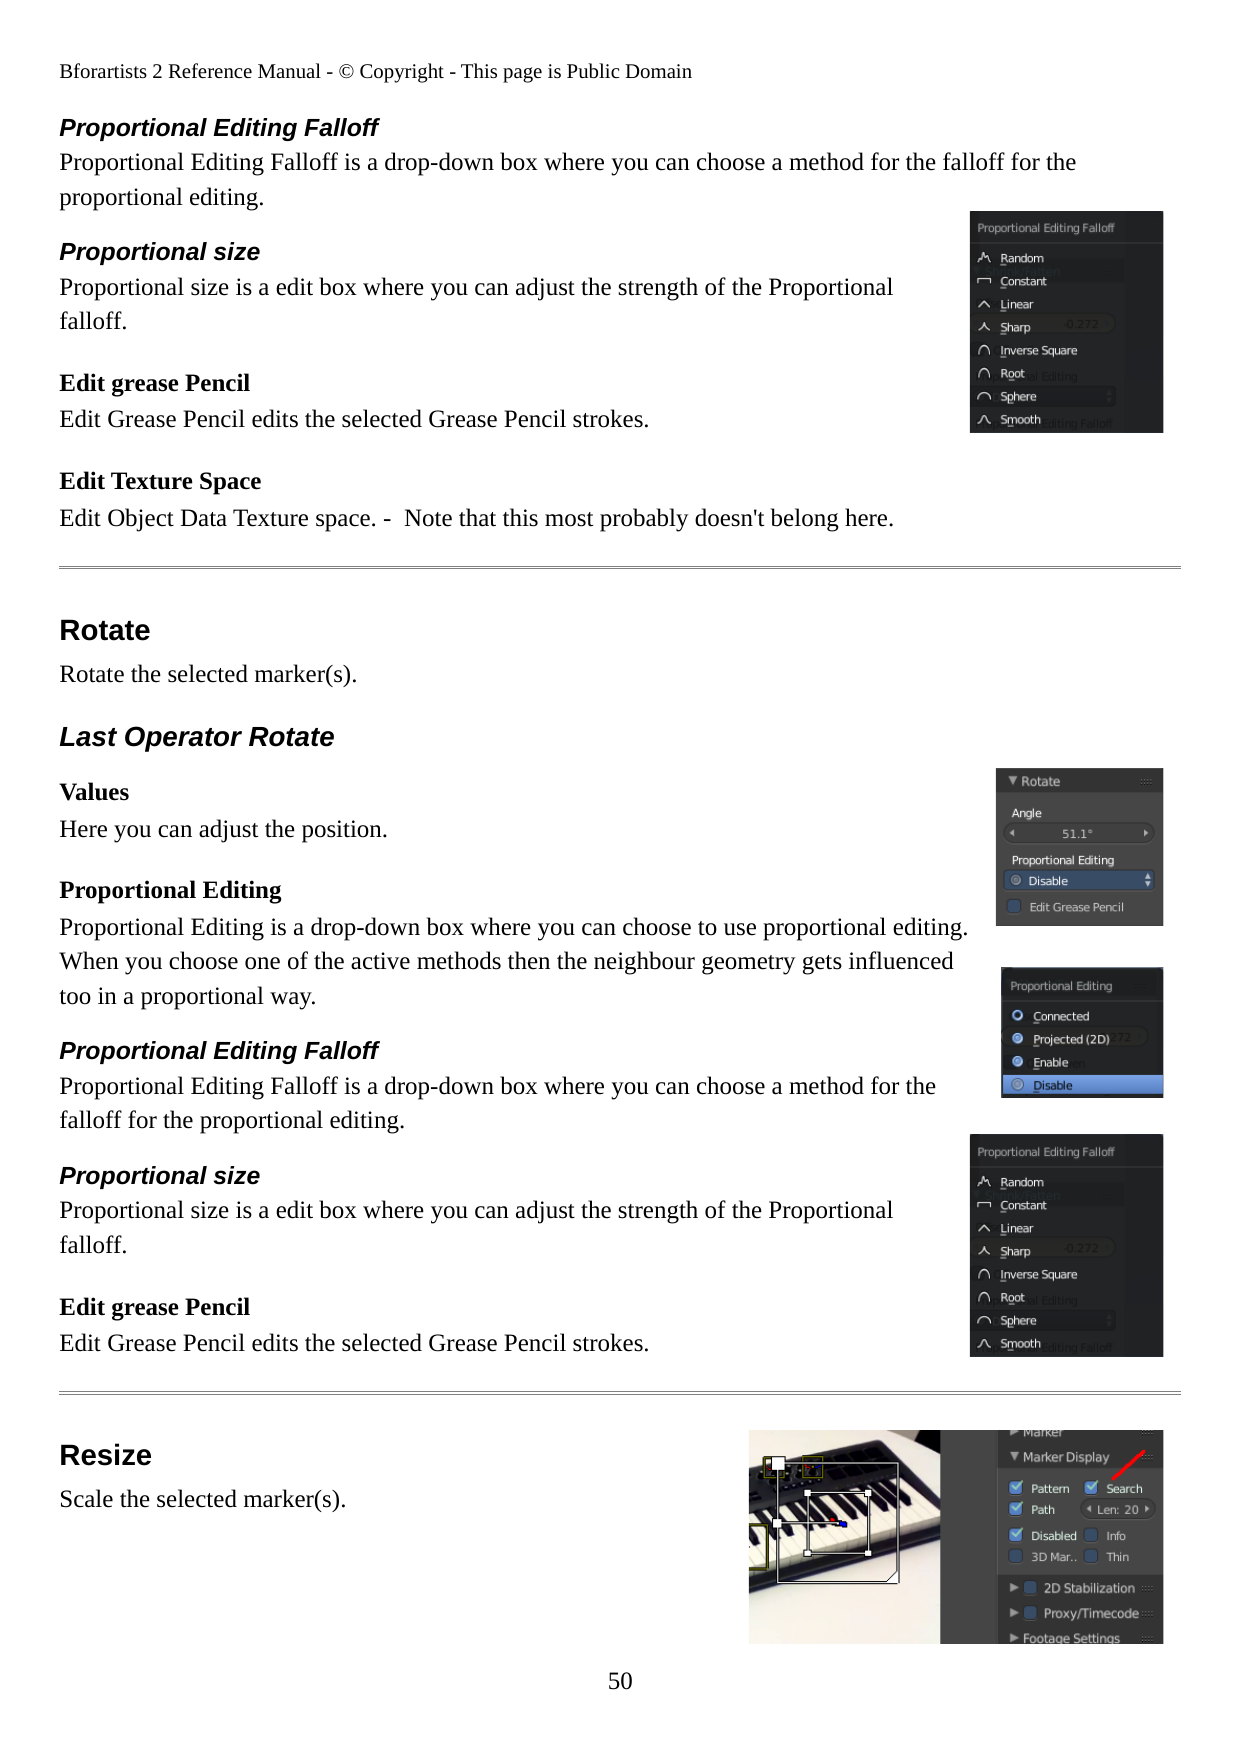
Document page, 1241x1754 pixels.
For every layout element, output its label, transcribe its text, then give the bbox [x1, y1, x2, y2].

subtitle Edit Texture Space [59, 466, 1181, 495]
text Edit Grease Pencil edits the selected Grease Pencil strokes. [59, 1328, 969, 1357]
text Proportional Editing is a drop-down box where you can choose to use proportional editing. When you choose one of the active methods then the neighbour geometry gets influenced too in a proportional way. [59, 912, 1181, 1009]
subtitle Edit grease Pencil [59, 368, 969, 397]
subtitle Rotate [59, 612, 1181, 646]
subtitle Proportional size [59, 237, 969, 266]
picture [748, 1430, 1164, 1644]
text Proportional size is a edit box where you can adjust the strength of the Proportional falloff. [59, 1196, 969, 1259]
subtitle Last Operator Rotate [59, 720, 1181, 752]
subtitle [1164, 368, 1181, 397]
subtitle Proportional Editing [59, 875, 995, 904]
subtitle Proportional Editing Falloff [59, 113, 1181, 141]
subtitle Proportional Editing Falloff [59, 1036, 1001, 1065]
picture [1001, 967, 1164, 1098]
picture [969, 211, 1164, 433]
text Edit Object Data Texture space. - Note that this most probably doesn't belong here. [59, 503, 1181, 531]
subtitle [1164, 875, 1181, 904]
subtitle Proportional size [59, 1161, 969, 1189]
picture [995, 768, 1164, 926]
picture [969, 1134, 1164, 1357]
subtitle Values [59, 777, 995, 806]
text Here you can adjust the position. [59, 814, 995, 842]
text Proportional Editing Falloff is a drop-down box where you can choose a method for the falloff for the proportional editing. [59, 1071, 1181, 1134]
text Proportional size is a edit box where you can adjust the strength of the Proportional falloff. [59, 272, 969, 335]
text Rotate the selected marker(s). [59, 659, 1181, 687]
text Proportional Editing Falloff is a drop-down box where you can choose a method for the falloff for the proportional editing. [59, 147, 1181, 211]
subtitle [1164, 777, 1181, 806]
subtitle Edit grease Pencil [59, 1292, 969, 1320]
text Scale the selected marker(s). [59, 1484, 748, 1513]
subtitle [1164, 1438, 1181, 1472]
subtitle Resize [59, 1438, 748, 1472]
text Edit Grease Pencil edits the selected Grease Pencil strokes. [59, 404, 969, 433]
subtitle [1164, 237, 1181, 266]
subtitle [1164, 1161, 1181, 1189]
subtitle [1164, 1292, 1181, 1320]
